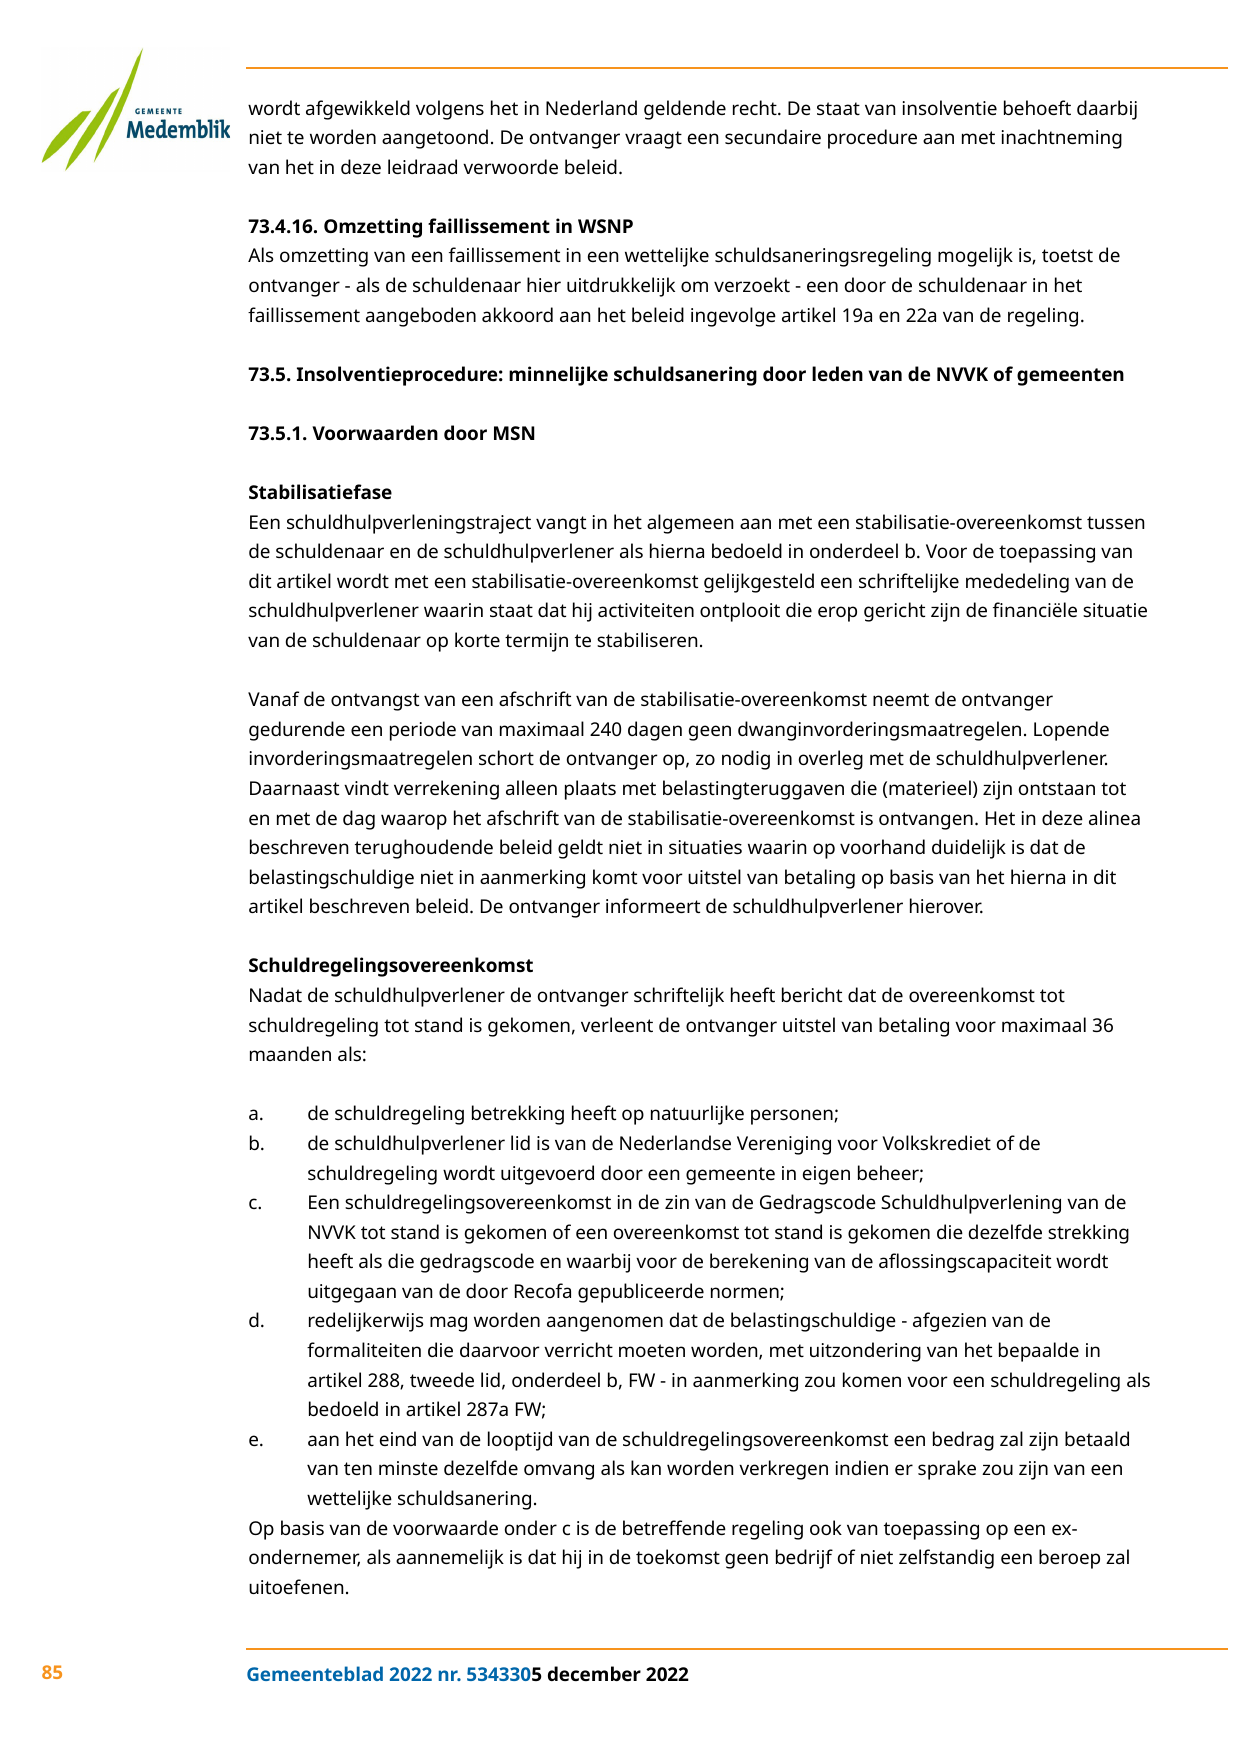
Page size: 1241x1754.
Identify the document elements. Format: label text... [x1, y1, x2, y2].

text Als omzetting van een faillissement in een wettelijke schuldsaneringsregeling mogelijk is, toetst de ontvanger - als de schuldenaar hier uitdrukkelijk om verzoekt - een door de schuldenaar in het faillissement aangeboden akkoord aan het beleid ingevolge artikel 19a en 22a van de regeling. [248, 243, 1152, 328]
list de schuldregeling betrekking heeft op natuurlijke personen; [248, 1101, 1152, 1126]
picture [41, 47, 231, 172]
text 73.4.16. Omzetting faillissement in WSNP [248, 213, 1152, 239]
text Op basis van de voorwaarde onder c is de betreffende regeling ook van toepassing op een ex-ondernemer, als aannemelijk is dat hij in de toekomst geen bedrijf of niet zelfstandig een beroep zal uitoefenen. [248, 1515, 1152, 1600]
text 73.5.1. Voorwaarden door MSN [248, 420, 1152, 446]
text Stabilisatiefase [248, 479, 1152, 505]
text 73.5. Insolventieprocedure: minnelijke schuldsanering door leden van de NVVK of gemeenten [248, 361, 1152, 387]
list aan het eind van de looptijd van de schuldregelingsovereenkomst een bedrag zal zijn betaald van ten minste dezelfde omvang als kan worden verkregen indien er sprake zou zijn van een wettelijke schuldsanering. [248, 1426, 1152, 1511]
text wordt afgewikkeld volgens het in Nederland geldende recht. De staat van insolventie behoeft daarbij niet te worden aangetoond. De ontvanger vraagt een secundaire procedure aan met inachtneming van het in deze leidraad verwoorde beleid. [248, 95, 1152, 180]
text Schuldregelingsovereenkomst [248, 953, 1152, 978]
text Een schuldhulpverleningstraject vangt in het algemeen aan met een stabilisatie-overeenkomst tussen de schuldenaar en de schuldhulpverlener als hierna bedoeld in onderdeel b. Voor de toepassing van dit artikel wordt met een stabilisatie-overeenkomst gelijkgesteld een schriftelijke mededeling van de schuldhulpverlener waarin staat dat hij activiteiten ontplooit die erop gericht zijn de financiële situatie van de schuldenaar op korte termijn te stabiliseren. [248, 509, 1152, 653]
text Nadat de schuldhulpverlener de ontvanger schriftelijk heeft bericht dat de overeenkomst tot schuldregeling tot stand is gekomen, verleent de ontvanger uitstel van betaling voor maximaal 36 maanden als: [248, 982, 1152, 1067]
list Een schuldregelingsovereenkomst in de zin van de Gedragscode Schuldhulpverlening van de NVVK tot stand is gekomen of een overeenkomst tot stand is gekomen die dezelfde strekking heeft als die gedragscode en waarbij voor de berekening van de aflossingscapaciteit wordt uitgegaan van de door Recofa gepubliceerde normen; [248, 1189, 1152, 1304]
list de schuldhulpverlener lid is van de Nederlandse Vereniging voor Volkskrediet of de schuldregeling wordt uitgevoerd door een gemeente in eigen beheer; [248, 1130, 1152, 1186]
list redelijkerwijs mag worden aangenomen dat de belastingschuldige - afgezien van de formaliteiten die daarvoor verricht moeten worden, met uitzondering van het bepaalde in artikel 288, tweede lid, onderdeel b, FW - in aanmerking zou komen voor een schuldregeling als bedoeld in artikel 287a FW; [248, 1308, 1152, 1422]
text Vanaf de ontvangst van een afschrift van de stabilisatie-overeenkomst neemt de ontvanger gedurende een periode van maximaal 240 dagen geen dwanginvorderingsmaatregelen. Lopende invorderingsmaatregelen schort de ontvanger op, zo nodig in overleg met de schuldhulpverlener. Daarnaast vindt verrekening alleen plaats met belastingteruggaven die (materieel) zijn ontstaan tot en met de dag waarop het afschrift van de stabilisatie-overeenkomst is ontvangen. Het in deze alinea beschreven terughoudende beleid geldt niet in situaties waarin op voorhand duidelijk is dat de belastingschuldige niet in aanmerking komt voor uitstel van betaling op basis van het hierna in dit artikel beschreven beleid. De ontvanger informeert de schuldhulpverlener hierover. [248, 686, 1152, 919]
